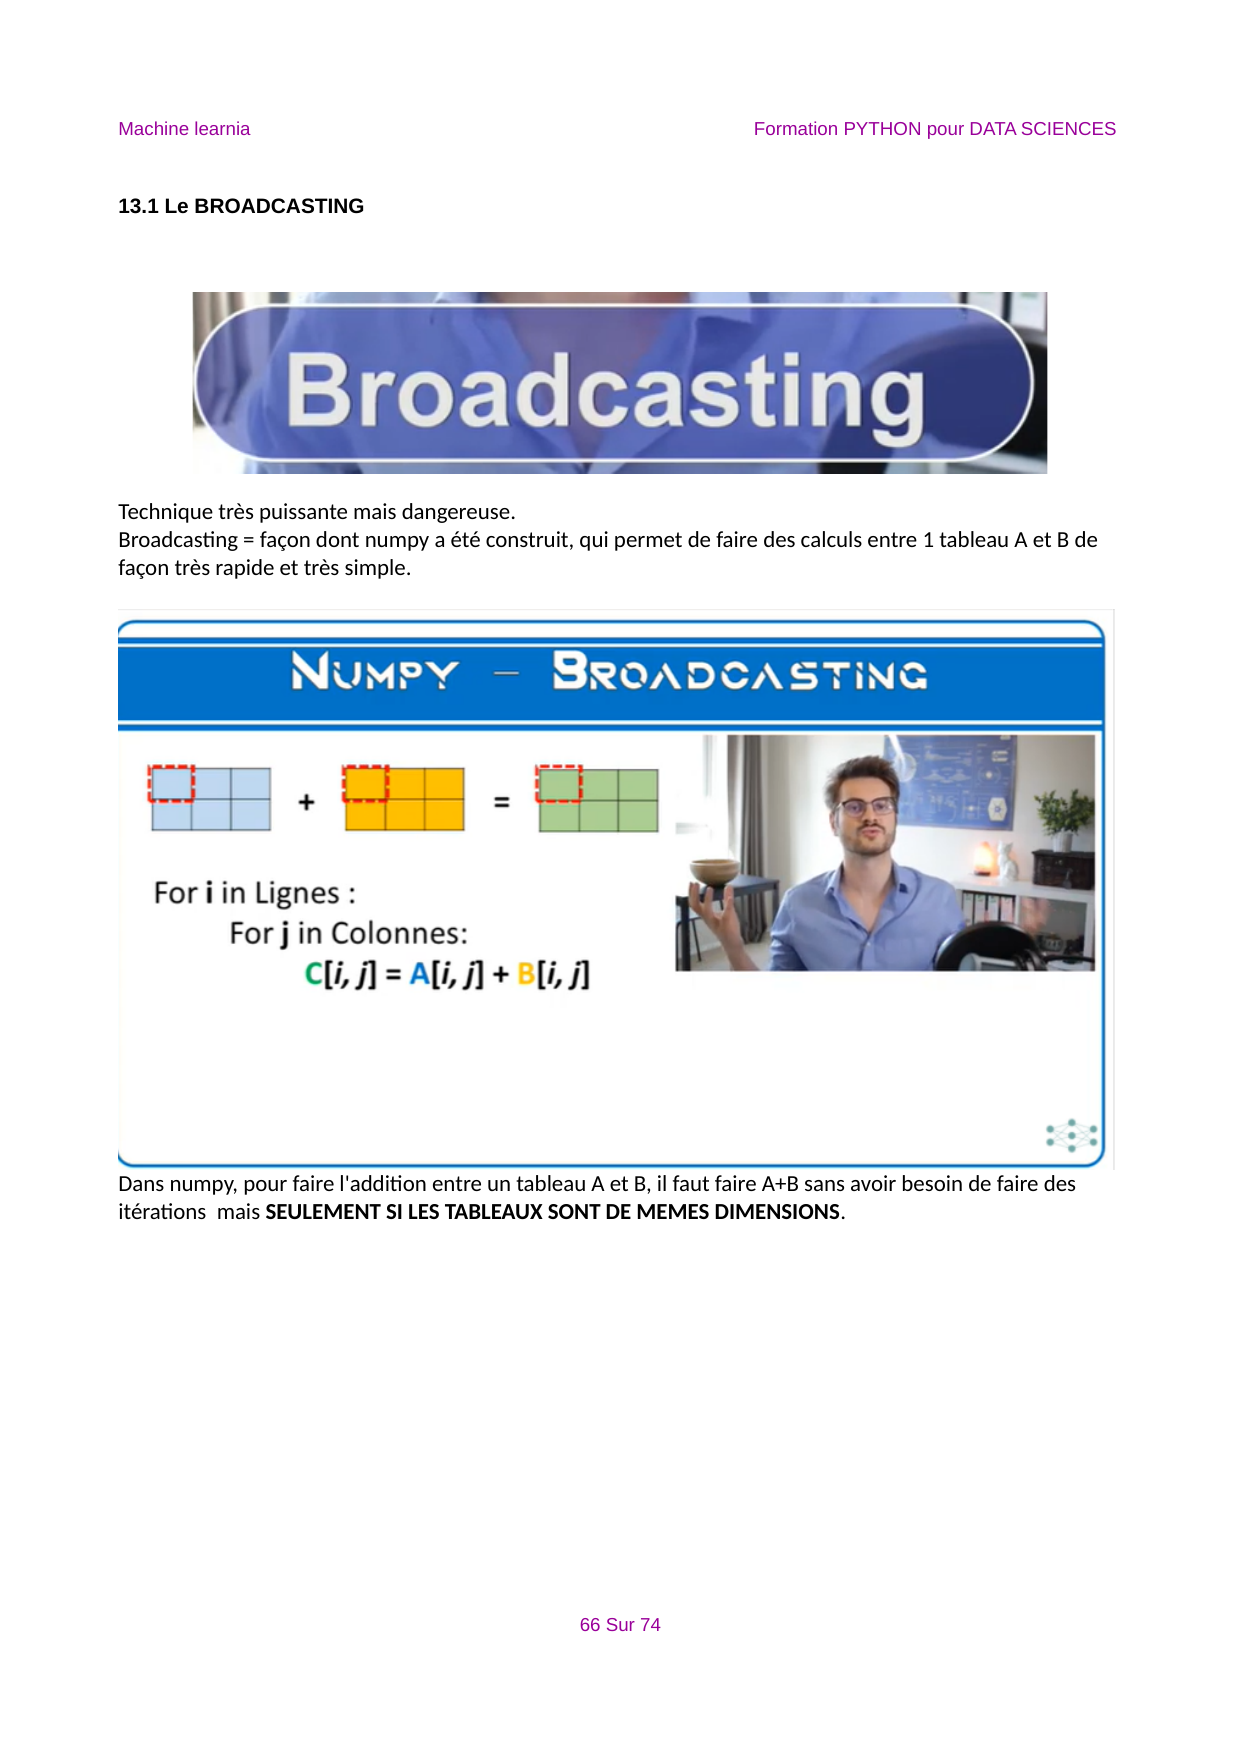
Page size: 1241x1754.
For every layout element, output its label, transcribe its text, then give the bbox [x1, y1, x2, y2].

picture [192, 292, 1048, 474]
text Technique très puissante mais dangereuse. [118, 497, 1122, 525]
text Broadcasting = façon dont numpy a été construit, qui permet de faire des calculs entre 1 tableau A et B de façon très rapide et très simple. [118, 525, 1122, 581]
text Dans numpy, pour faire l'addition entre un tableau A et B, il faut faire A+B sans avoir besoin de faire des itérations mais SEULEMENT SI LES TABLEAUX SONT DE MEMES DIMENSIONS. [118, 1170, 1122, 1225]
subtitle 13.1 Le BROADCASTING [118, 194, 1122, 218]
picture [118, 609, 1122, 1170]
